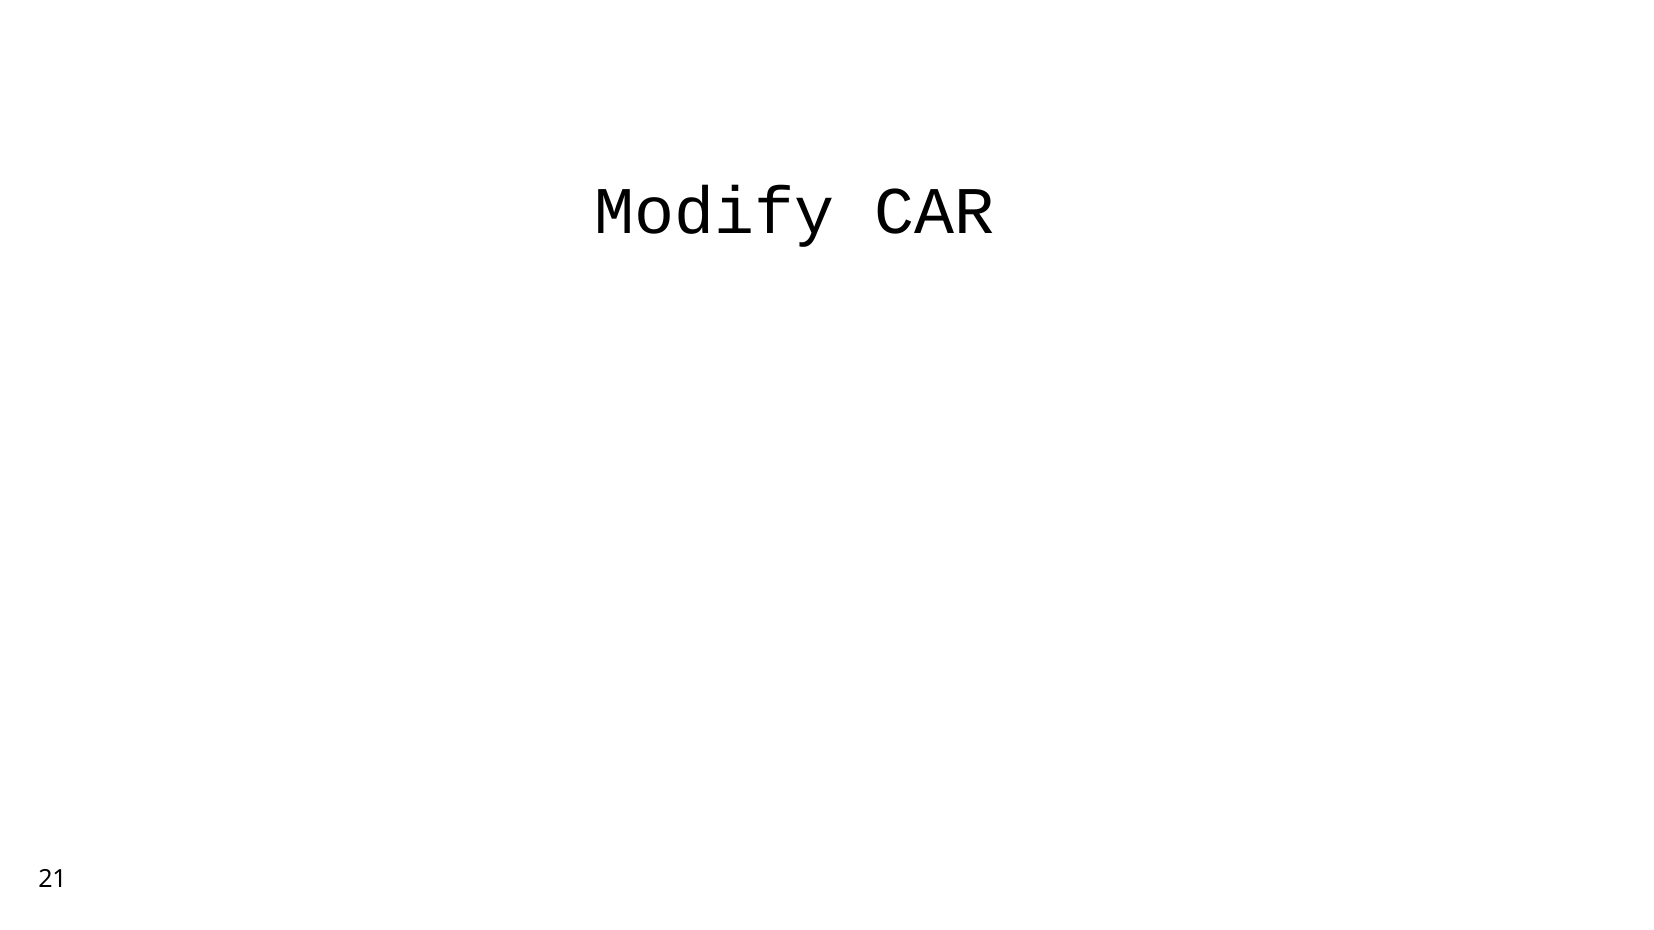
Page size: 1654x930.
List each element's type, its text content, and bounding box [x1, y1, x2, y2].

text_box Modify CAR [389, 131, 1200, 300]
text_box [0, 854, 118, 900]
